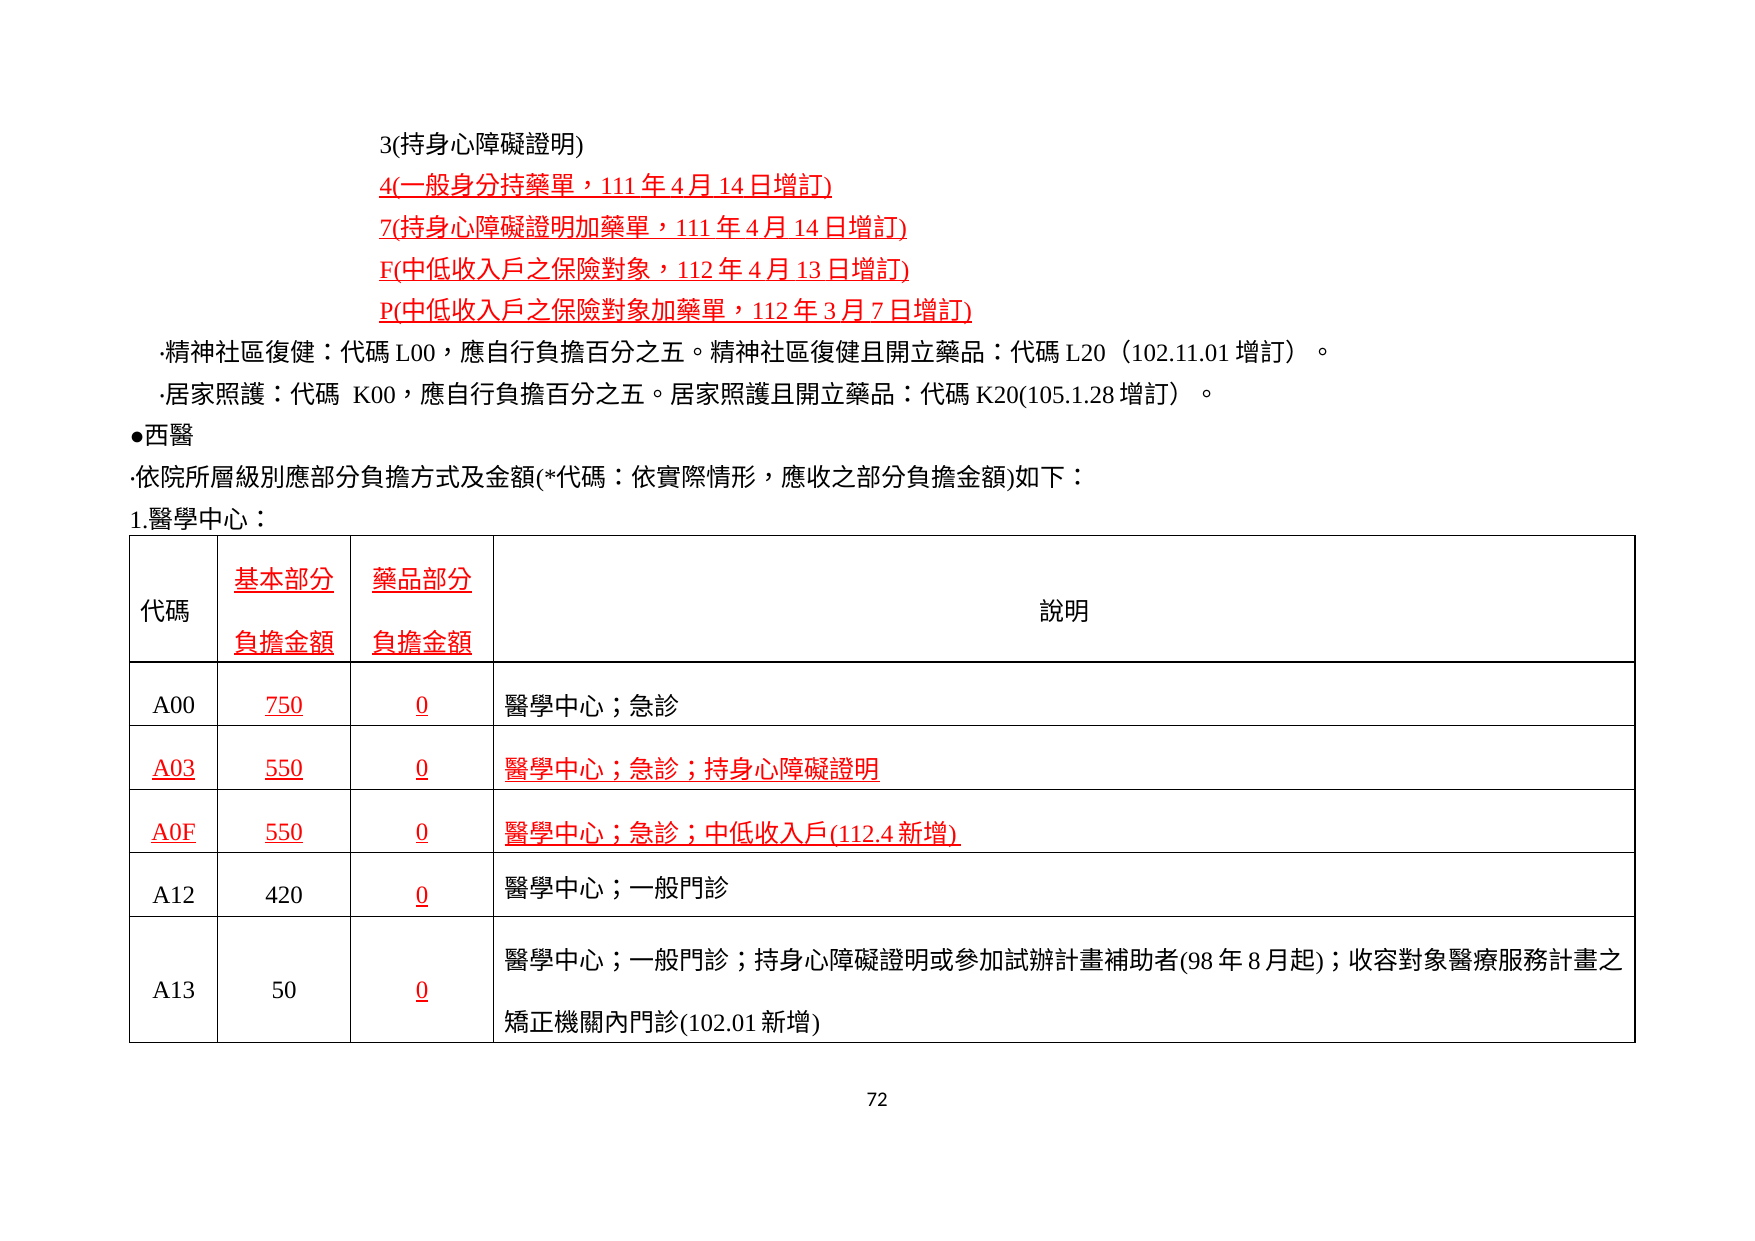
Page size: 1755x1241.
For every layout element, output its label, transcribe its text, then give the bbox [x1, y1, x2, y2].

table_cell 50 [218, 917, 350, 1042]
table_header 藥品部分負擔金額 [351, 536, 493, 661]
table_cell 550 [218, 790, 350, 852]
table_cell A0F [130, 790, 217, 852]
table_header 代碼 [130, 536, 217, 661]
table_cell 420 [218, 853, 350, 916]
table_header 基本部分負擔金額 [218, 536, 350, 661]
table_header 說明 [494, 536, 1634, 661]
table_cell 3(持身心障礙證明) 4(一般身分持藥單，111年4月14日增訂) 7(持身心障礙證明加藥單，111年4月14日增訂) F(中低收入戶之保險對象，112年4月13日增訂) P(中低收入戶之保險對象加藥單，112年3月7日增訂) ‧精神社區復健：代碼L00，應自行負擔百分之五。精神社區復健且開立藥品：代碼L20（102.11.01增訂）。 ‧居家照護：代碼 K00，應自行負擔百分之五。居家照護且開立藥品：代碼K20(105.1.28增訂）。 ●西醫 ‧依院所層級別應部分負擔方式及金額(*代碼：依實際情形，應收之部分負擔金額)如下： 1.醫學中心： [118, 119, 1658, 1043]
table_cell 醫學中心；一般門診；持身心障礙證明或參加試辦計畫補助者(98年8月起)；收容對象醫療服務計畫之矯正機關內門診(102.01新增) [494, 917, 1634, 1042]
table_cell 0 [351, 790, 493, 852]
table_cell A12 [130, 853, 217, 916]
table_cell 0 [351, 853, 493, 916]
table_cell 醫學中心；急診 [494, 663, 1634, 725]
table_cell 0 [351, 663, 493, 725]
table_cell 550 [218, 726, 350, 788]
table_cell 醫學中心；一般門診 [494, 853, 1634, 916]
table_cell 醫學中心；急診；中低收入戶(112.4新增) [494, 790, 1634, 852]
table_cell A03 [130, 726, 217, 788]
table_cell 醫學中心；急診；持身心障礙證明 [494, 726, 1634, 788]
table_cell 750 [218, 663, 350, 725]
table_cell 0 [351, 917, 493, 1042]
table_cell A13 [130, 917, 217, 1042]
table_cell 0 [351, 726, 493, 788]
table_cell A00 [130, 663, 217, 725]
